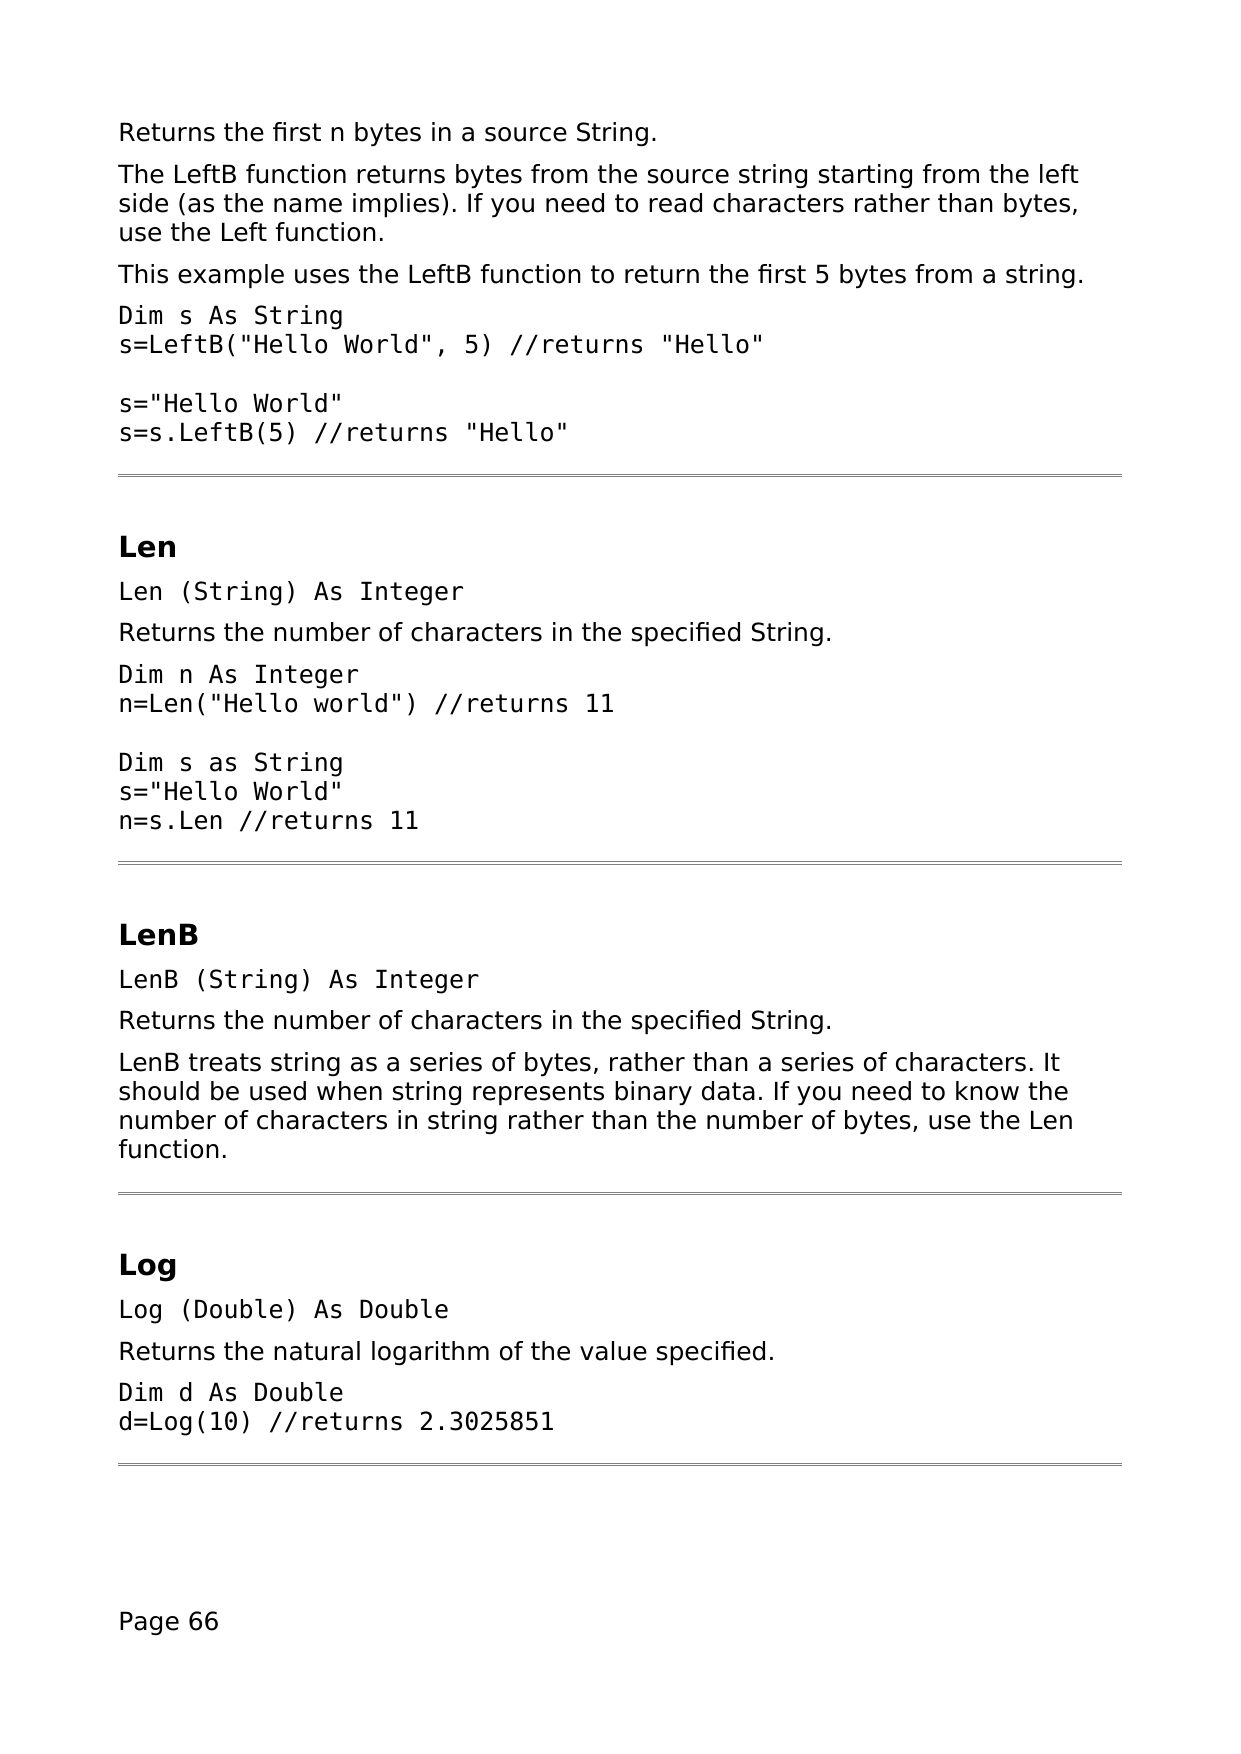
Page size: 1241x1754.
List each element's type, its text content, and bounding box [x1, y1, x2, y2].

text Dim d As Double d=Log(10) //returns 2.3025851 [118, 1378, 1122, 1437]
text Returns the number of characters in the specified String. [118, 1006, 1122, 1036]
text Len (String) As Integer [118, 577, 1122, 606]
subtitle Log [118, 1249, 1122, 1283]
text LenB (String) As Integer [118, 965, 1122, 994]
subtitle Len [118, 530, 1122, 564]
text Returns the number of characters in the specified String. [118, 618, 1122, 648]
subtitle LenB [118, 918, 1122, 952]
text Dim s As String s=LeftB("Hello World", 5) //returns "Hello" s="Hello World" s=s.LeftB(5) //returns "Hello" [118, 301, 1122, 447]
text Dim n As Integer n=Len("Hello world") //returns 11 Dim s as String s="Hello World" n=s.Len //returns 11 [118, 660, 1122, 835]
text This example uses the LeftB function to return the first 5 bytes from a string. [118, 260, 1122, 289]
text LenB treats string as a series of bytes, rather than a series of characters. It should be used when string represents binary data. If you need to know the number of characters in string rather than the number of bytes, use the Len function. [118, 1048, 1122, 1165]
text The LeftB function returns bytes from the source string starting from the left side (as the name implies). If you need to read characters rather than bytes, use the Left function. [118, 160, 1122, 247]
text Returns the natural logarithm of the value specified. [118, 1337, 1122, 1366]
text Returns the first n bytes in a source String. [118, 118, 1122, 147]
text Log (Double) As Double [118, 1295, 1122, 1324]
